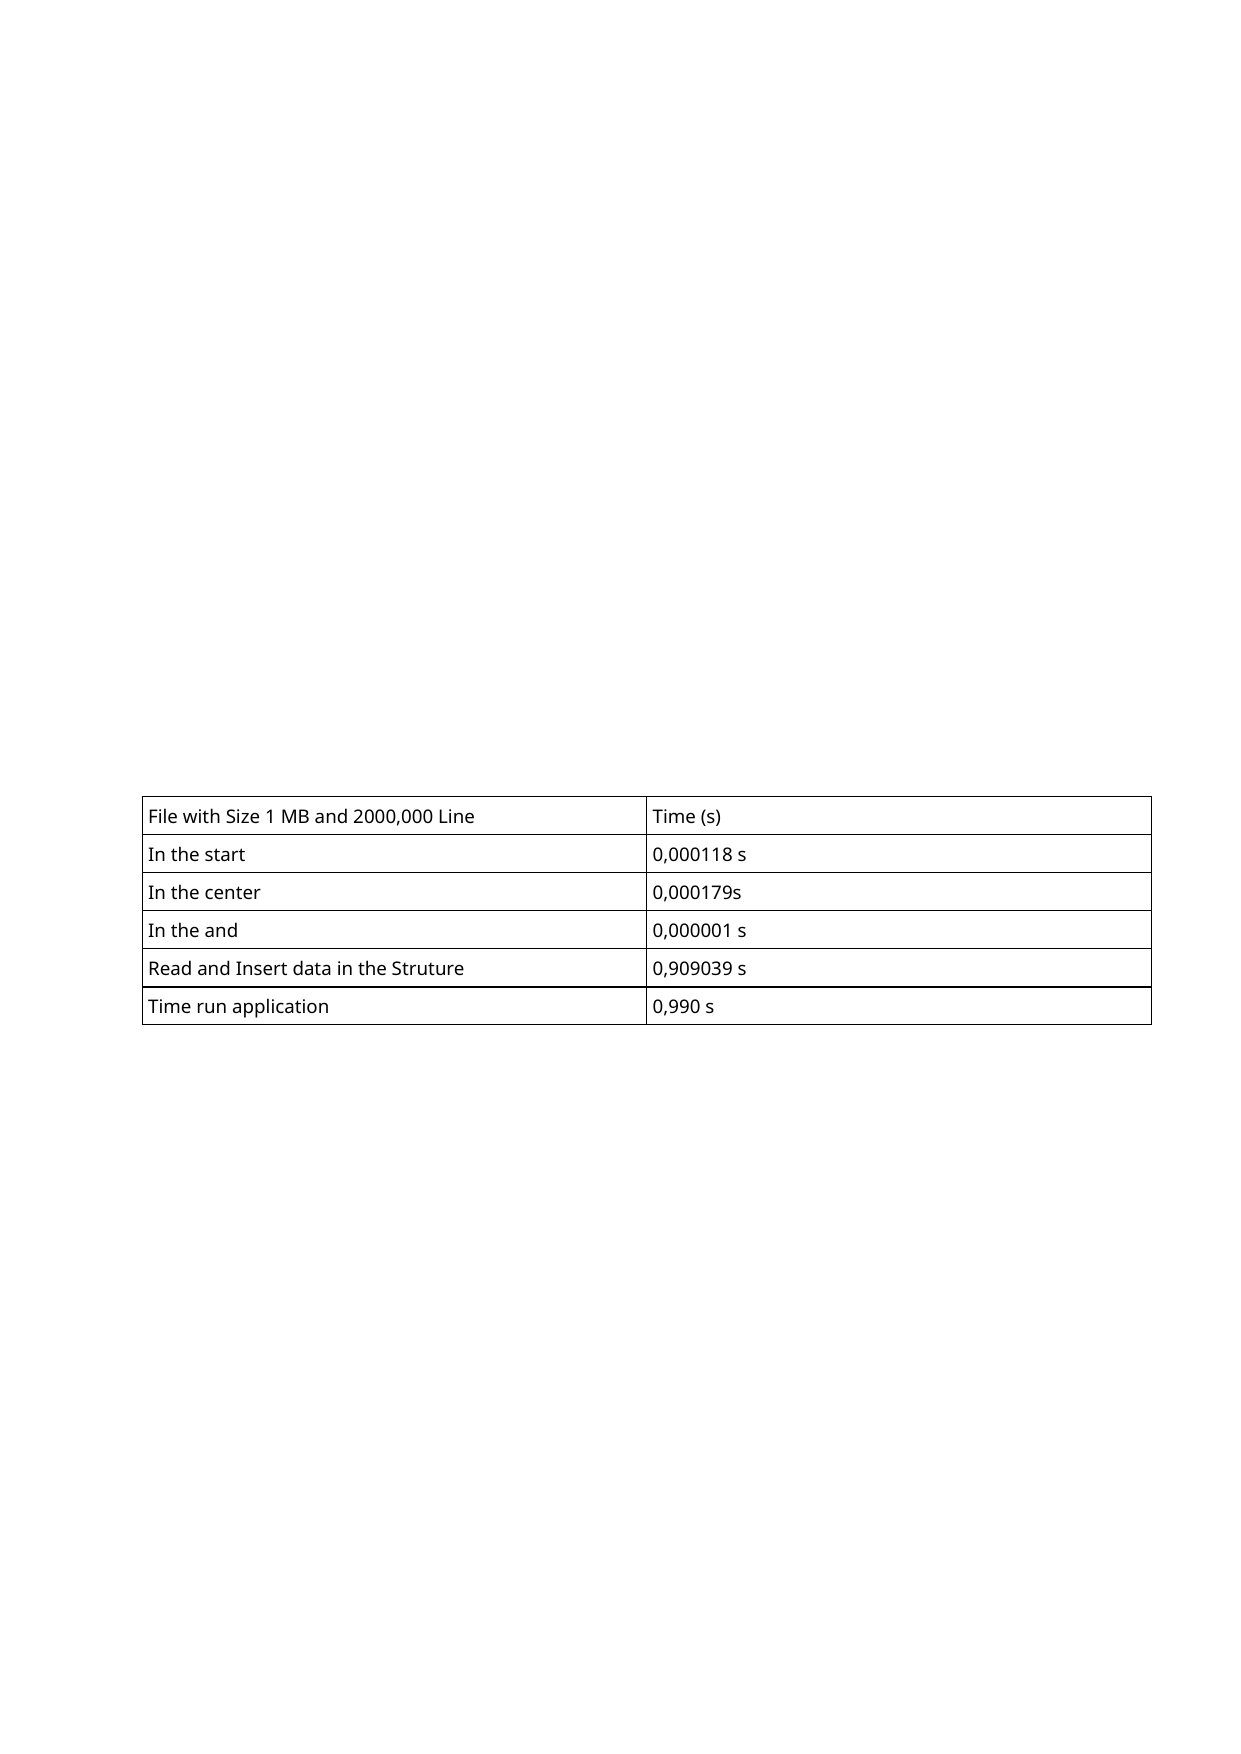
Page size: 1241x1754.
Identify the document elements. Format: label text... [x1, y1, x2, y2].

table_cell Read and Insert data in the Struture [143, 949, 646, 986]
table_header File with Size 1 MB and 2000,000 Line [143, 797, 646, 834]
table_cell 0,000179s [647, 873, 1151, 910]
table_cell Time run application [143, 988, 646, 1024]
table_cell In the start [143, 835, 646, 872]
table_cell 0,000001 s [647, 911, 1151, 948]
table_cell In the center [143, 873, 646, 910]
table_header Time (s) [647, 797, 1151, 834]
table_cell 0,000118 s [647, 835, 1151, 872]
table_cell In the and [143, 911, 646, 948]
table_cell 0,990 s [647, 988, 1151, 1024]
table_cell 0,909039 s [647, 949, 1151, 986]
